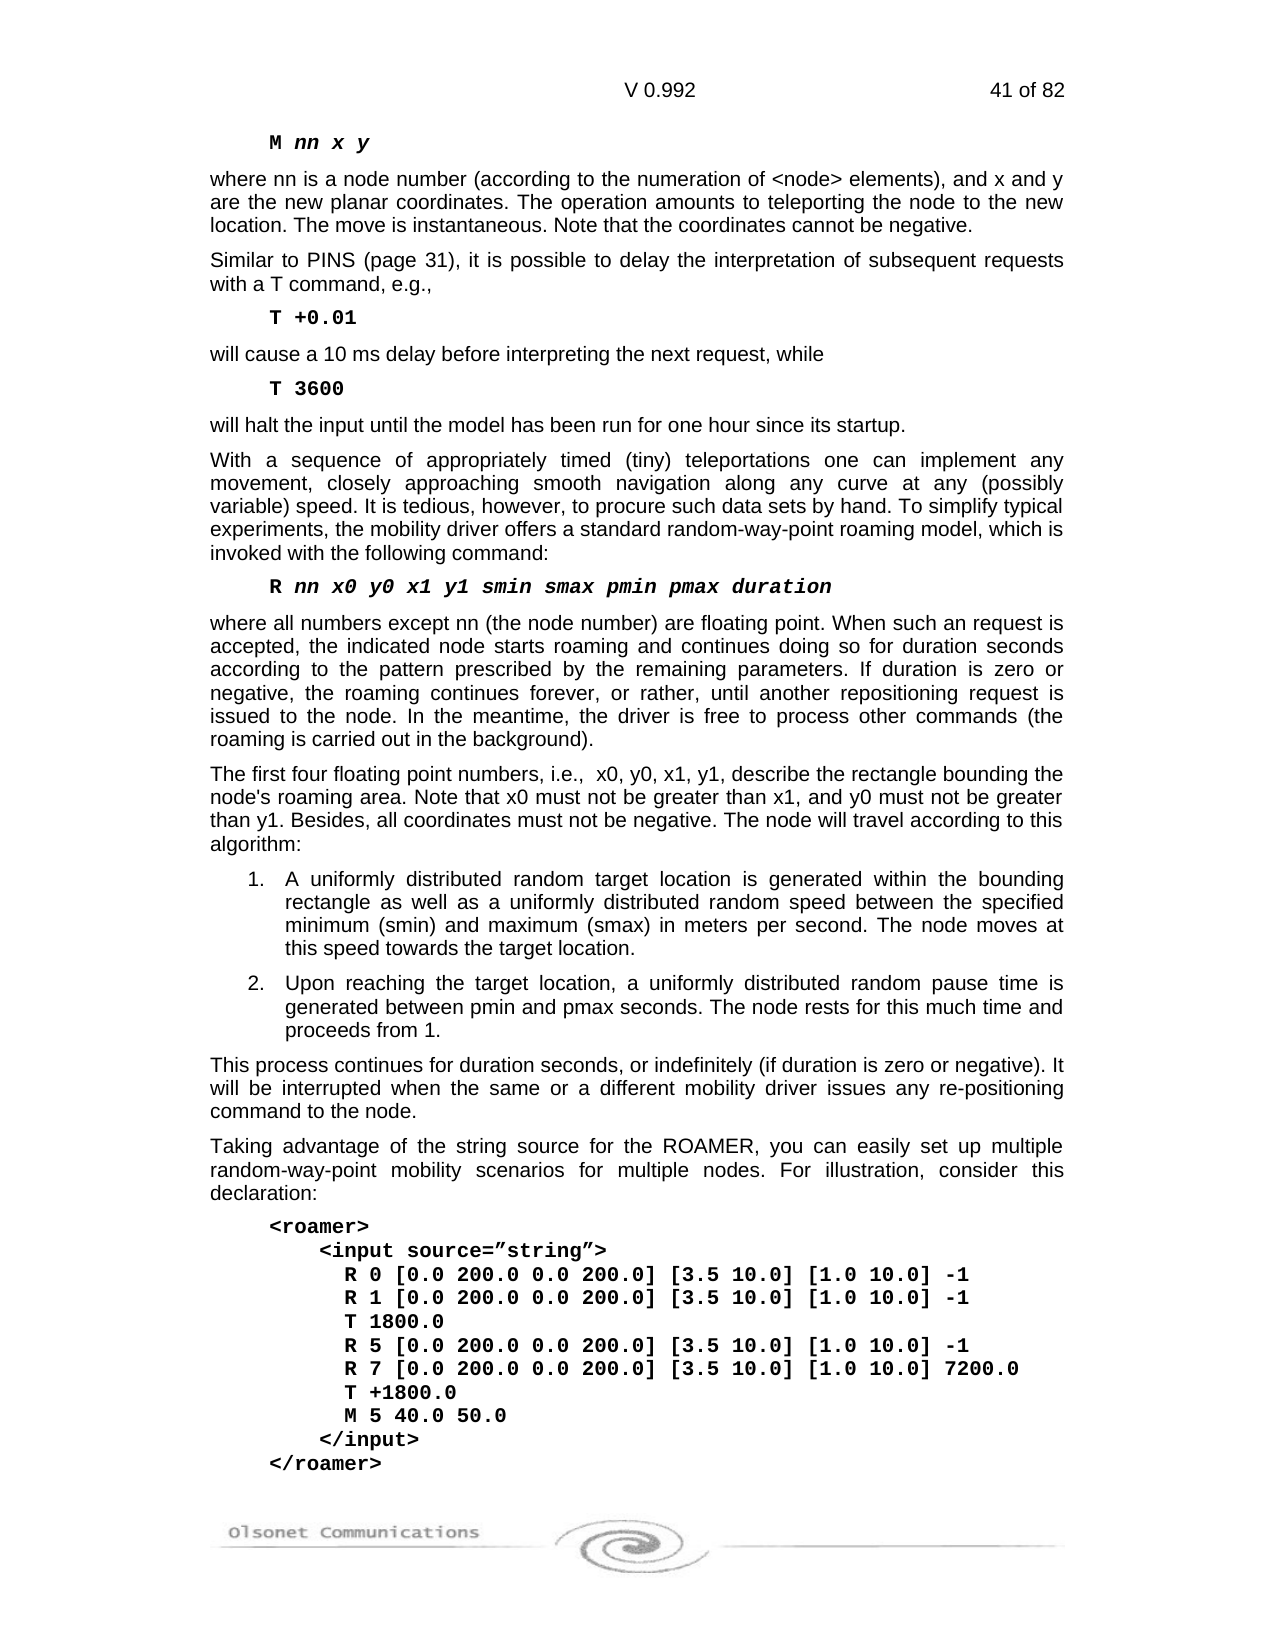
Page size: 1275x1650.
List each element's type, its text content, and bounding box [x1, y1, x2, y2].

text T 3600 [269, 378, 1065, 401]
text </roamer> [269, 1453, 1065, 1476]
text <input source=”string”> [269, 1240, 1065, 1264]
text where nn is a node number (according to the numeration of <node> elements), and x and y are the new planar coordinates. The operation amounts to teleporting the node to the new location. The move is instantaneous. Note that the coordinates cannot be negative. [210, 168, 1065, 237]
text R 1 [0.0 200.0 0.0 200.0] [3.5 10.0] [1.0 10.0] -1 [269, 1287, 1065, 1311]
text Similar to PINS (page 32), it is possible to delay the interpretation of subsequent requests with a T command, e.g., [210, 249, 1065, 296]
text M 5 40.0 50.0 [269, 1406, 1065, 1429]
text With a sequence of appropriately timed (tiny) teleportations one can implement any movement, closely approaching smooth navigation along any curve at any (possibly variable) speed. It is tedious, however, to procure such data sets by hand. To simplify typical experiments, the mobility driver offers a standard random-way-point roaming model, which is invoked with the following command: [210, 448, 1065, 564]
text where all numbers except nn (the node number) are floating point. When such an request is accepted, the indicated node starts roaming and continues doing so for duration seconds according to the pattern prescribed by the remaining parameters. If duration is zero or negative, the roaming continues forever, or rather, until another repositioning request is issued to the node. In the meantime, the driver is free to process other commands (the roaming is carried out in the background). [210, 611, 1065, 751]
text will halt the input until the model has been run for one hour since its startup. [210, 413, 1065, 436]
text T +0.01 [269, 307, 1065, 331]
list Upon reaching the target location, a uniformly distributed random pause time is generated between pmin and pmax seconds. The node rests for this much time and proceeds from 1. [247, 972, 1065, 1042]
text Taking advantage of the string source for the ROAMER, you can easily set up multiple random-way-point mobility scenarios for multiple nodes. For illustration, consider this declaration: [210, 1135, 1065, 1204]
text R 0 [0.0 200.0 0.0 200.0] [3.5 10.0] [1.0 10.0] -1 [269, 1264, 1065, 1287]
text M nn x y [269, 132, 1065, 156]
text T +1800.0 [269, 1382, 1065, 1406]
text <roamer> [269, 1216, 1065, 1240]
text </input> [269, 1429, 1065, 1453]
text This process continues for duration seconds, or indefinitely (if duration is zero or negative). It will be interrupted when the same or a different mobility driver issues any re-positioning command to the node. [210, 1053, 1065, 1123]
text R 7 [0.0 200.0 0.0 200.0] [3.5 10.0] [1.0 10.0] 7200.0 [269, 1358, 1065, 1382]
text R nn x0 y0 x1 y1 smin smax pmin pmax duration [269, 576, 1065, 600]
list A uniformly distributed random target location is generated within the bounding rectangle as well as a uniformly distributed random speed between the specified minimum (smin) and maximum (smax) in meters per second. The node moves at this speed towards the target location. [247, 867, 1065, 960]
text The first four floating point numbers, i.e., x0, y0, x1, y1, describe the rectangle bounding the node's roaming area. Note that x0 must not be greater than x1, and y0 must not be greater than y1. Besides, all coordinates must not be negative. The node will travel according to this algorithm: [210, 763, 1065, 856]
text T 1800.0 [269, 1311, 1065, 1334]
text will cause a 10 ms delay before interpreting the next request, while [210, 343, 1065, 366]
text R 5 [0.0 200.0 0.0 200.0] [3.5 10.0] [1.0 10.0] -1 [269, 1334, 1065, 1358]
picture [210, 1504, 1065, 1596]
